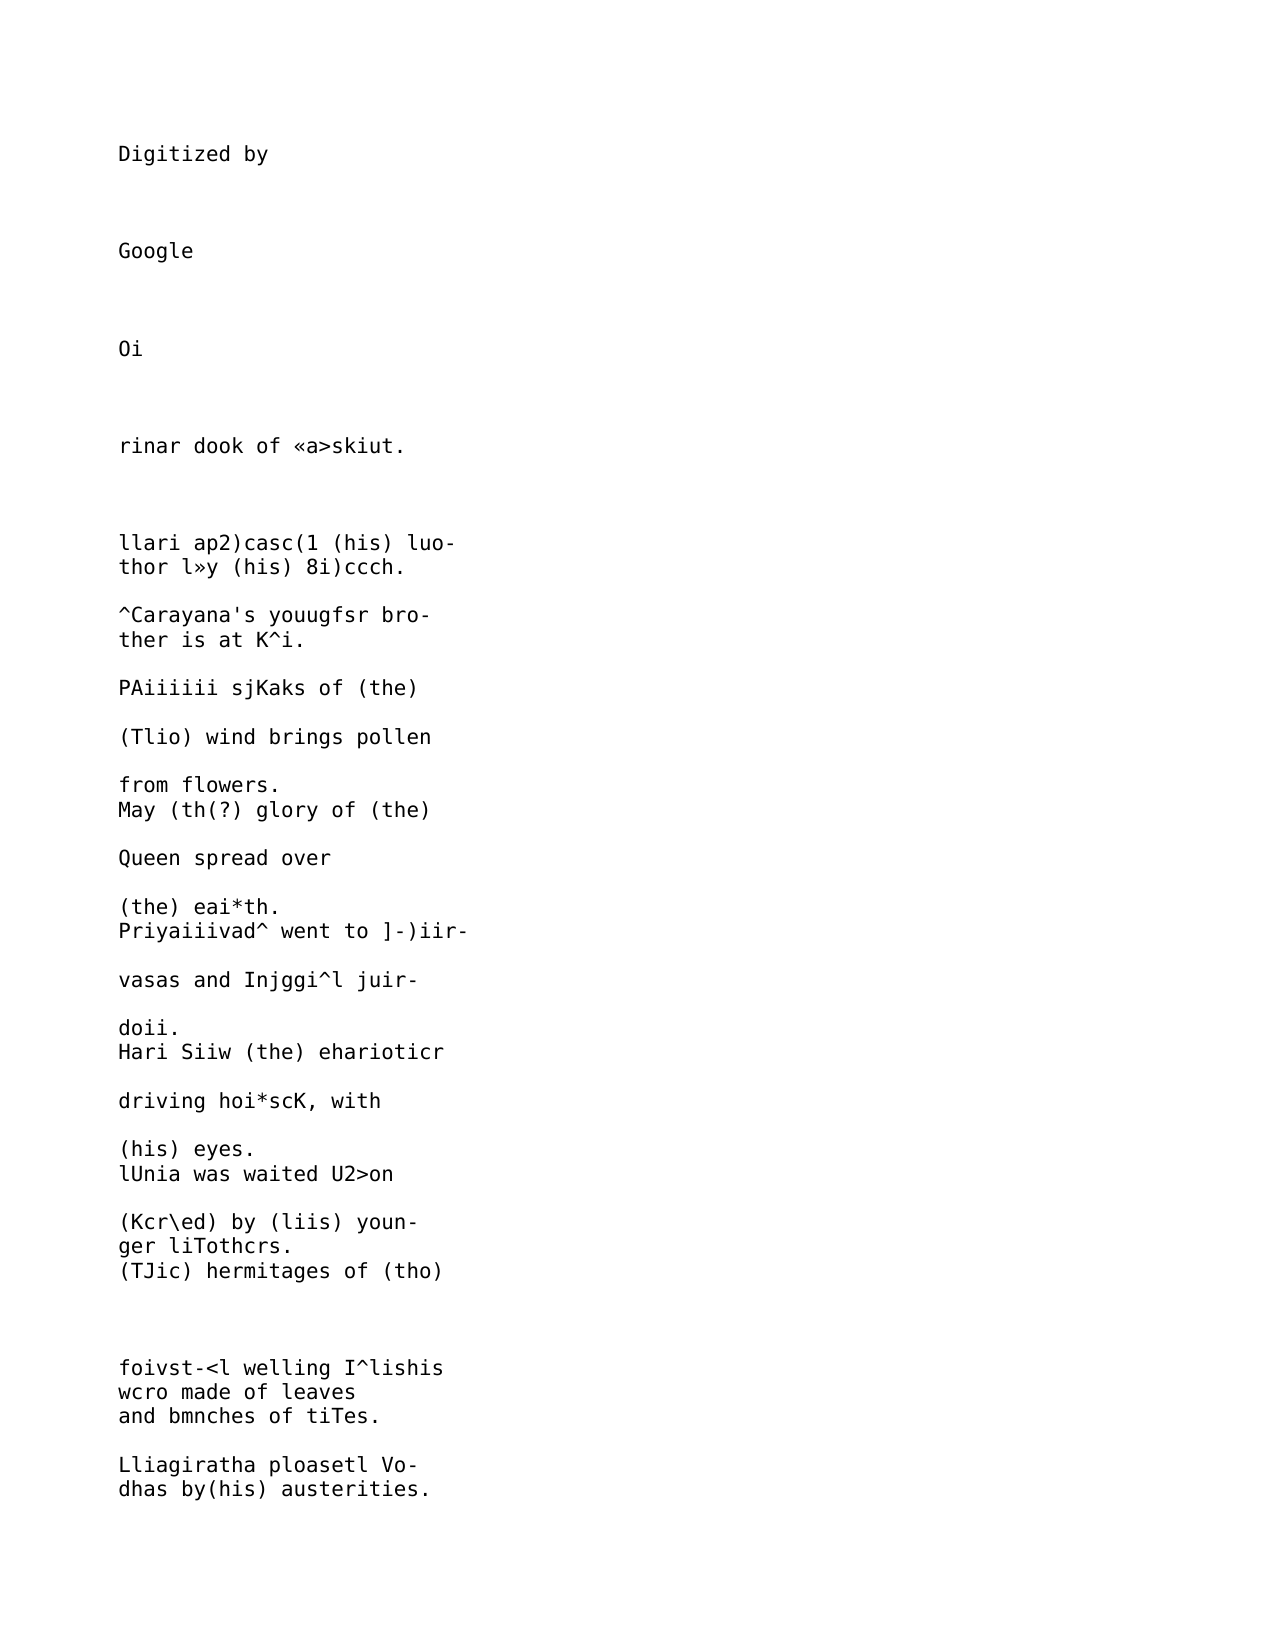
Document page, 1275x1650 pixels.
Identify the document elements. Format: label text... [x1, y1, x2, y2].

text (TJic) hermitages of (tho) [118, 1259, 1157, 1283]
text ger liTothcrs. [118, 1234, 1157, 1259]
text foivst-<l welling I^lishis [118, 1356, 1157, 1380]
text doii. [118, 1016, 1157, 1040]
text Lliagiratha ploasetl Vo- [118, 1453, 1157, 1477]
text thor l»y (his) 8i)ccch. [118, 555, 1157, 579]
text May (th(?) glory of (the) [118, 798, 1157, 822]
text ^Carayana's youugfsr bro- [118, 603, 1157, 628]
text Priyaiiivad^ went to ]-)iir- [118, 919, 1157, 943]
text (the) eai*th. [118, 895, 1157, 919]
text PAiiiiii sjKaks of (the) [118, 676, 1157, 701]
text (his) eyes. [118, 1137, 1157, 1162]
text vasas and Injggi^l juir- [118, 968, 1157, 992]
text and bmnches of tiTes. [118, 1404, 1157, 1429]
text wcro made of leaves [118, 1380, 1157, 1404]
text ther is at K^i. [118, 628, 1157, 652]
text rinar dook of «a>skiut. [118, 434, 1157, 458]
text Digitized by [118, 142, 1157, 167]
text lUnia was waited U2>on [118, 1162, 1157, 1186]
text Oi [118, 337, 1157, 361]
text Queen spread over [118, 846, 1157, 871]
text Hari Siiw (the) eharioticr [118, 1040, 1157, 1065]
text (Tlio) wind brings pollen [118, 725, 1157, 749]
text llari ap2)casc(1 (his) luo- [118, 531, 1157, 555]
text dhas by(his) austerities. [118, 1477, 1157, 1502]
text (Kcr\ed) by (liis) youn- [118, 1210, 1157, 1234]
text driving hoi*scK, with [118, 1089, 1157, 1113]
text from flowers. [118, 773, 1157, 798]
text Google [118, 239, 1157, 264]
